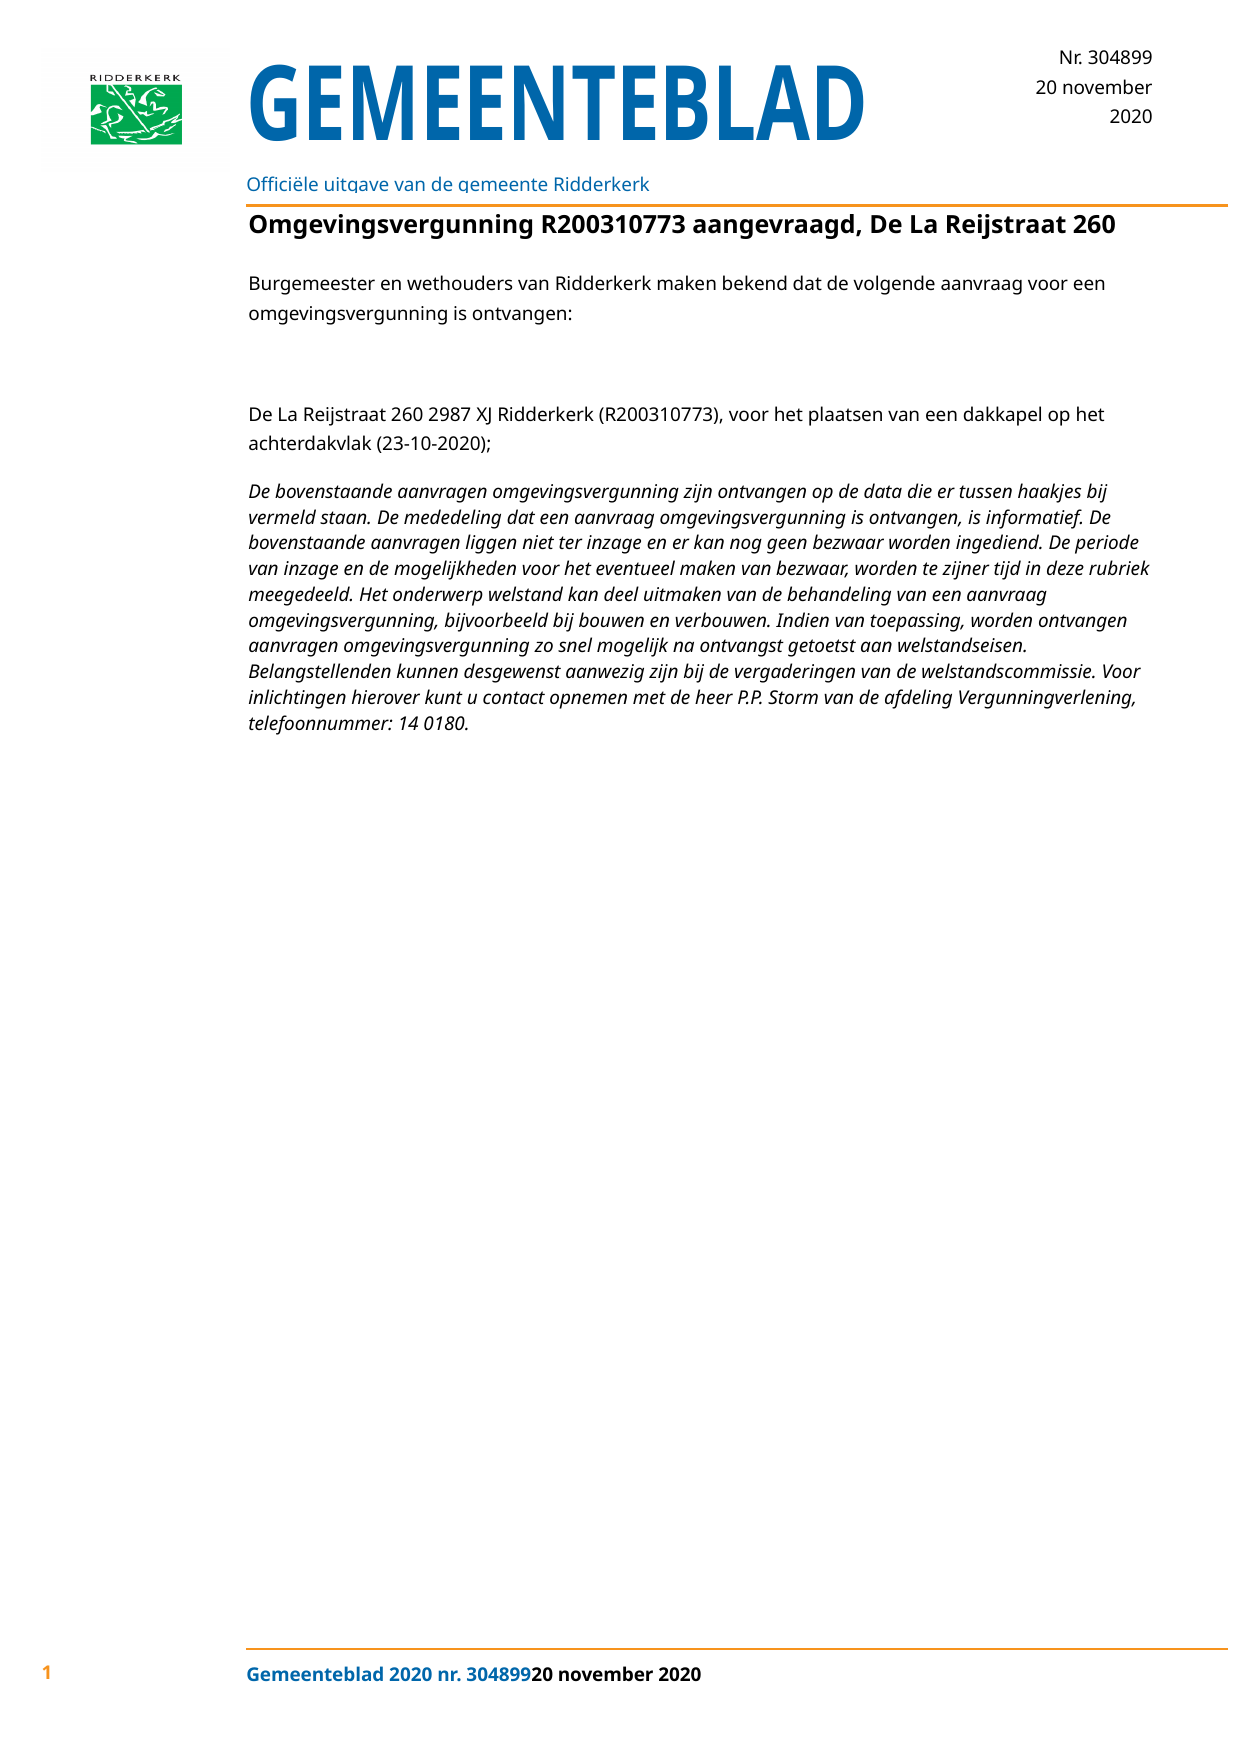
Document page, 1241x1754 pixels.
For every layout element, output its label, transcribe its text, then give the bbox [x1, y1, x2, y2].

text Burgemeester en wethouders van Ridderkerk maken bekend dat de volgende aanvraag voor een omgevingsvergunning is ontvangen: [248, 270, 1152, 326]
picture [41, 47, 231, 172]
text De bovenstaande aanvragen omgevingsvergunning zijn ontvangen op de data die er tussen haakjes bij vermeld staan. De mededeling dat een aanvraag omgevingsvergunning is ontvangen, is informatief. De bovenstaande aanvragen liggen niet ter inzage en er kan nog geen bezwaar worden ingediend. De periode van inzage en de mogelijkheden voor het eventueel maken van bezwaar, worden te zijner tijd in deze rubriek meegedeeld. Het onderwerp welstand kan deel uitmaken van de behandeling van een aanvraag omgevingsvergunning, bijvoorbeeld bij bouwen en verbouwen. Indien van toepassing, worden ontvangen aanvragen omgevingsvergunning zo snel mogelijk na ontvangst getoetst aan welstandseisen. Belangstellenden kunnen desgewenst aanwezig zijn bij de vergaderingen van de welstandscommissie. Voor inlichtingen hierover kunt u contact opnemen met de heer P.P. Storm van de afdeling Vergunningverlening, telefoonnummer: 14 0180. [248, 478, 1152, 735]
text Omgevingsvergunning R200310773 aangevraagd, De La Reijstraat 260 [248, 207, 1152, 241]
text De La Reijstraat 260 2987 XJ Ridderkerk (R200310773), voor het plaatsen van een dakkapel op het achterdakvlak (23-10-2020); [248, 401, 1152, 456]
